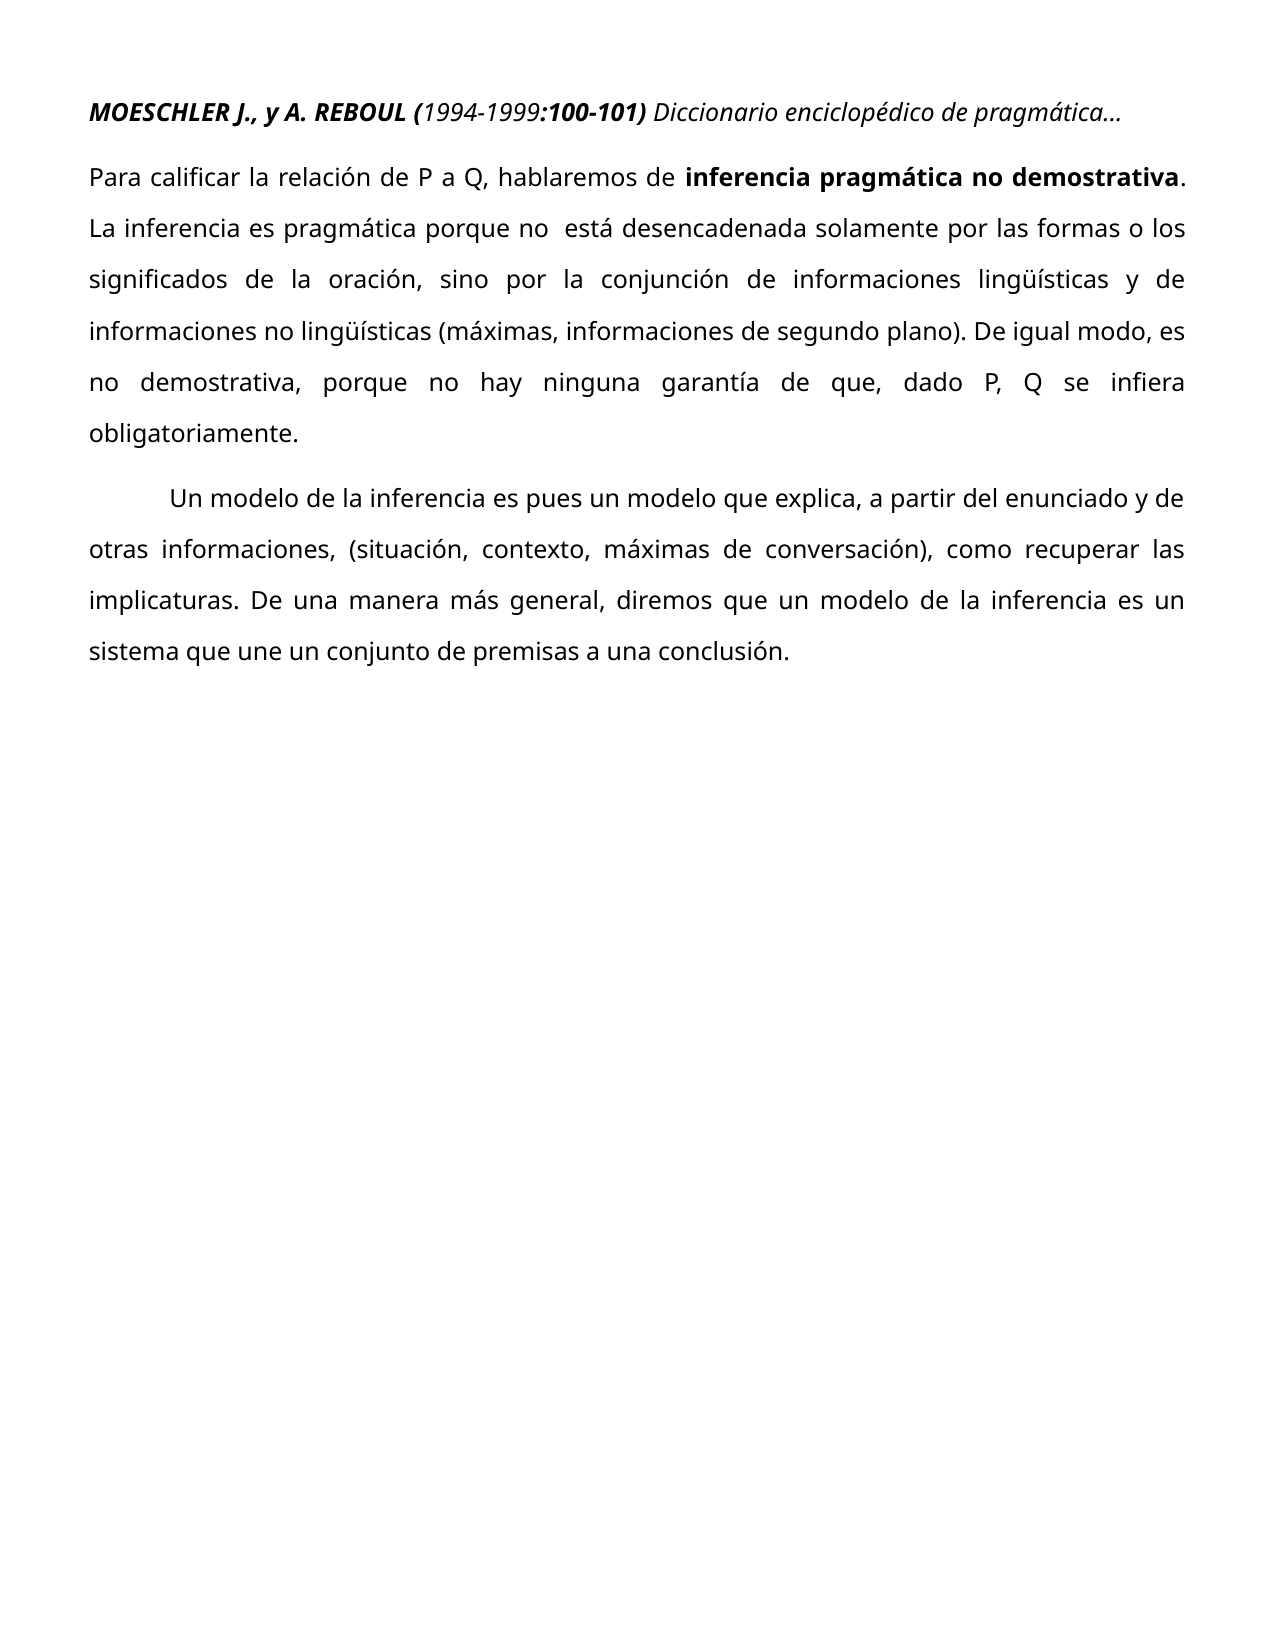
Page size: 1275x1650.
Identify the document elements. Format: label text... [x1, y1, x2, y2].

text MOESCHLER J., y A. REBOUL (1994-1999:100-101) Diccionario enciclopédico de pragmática... [88, 94, 1186, 128]
text Un modelo de la inferencia es pues un modelo que explica, a partir del enunciado y de otras informaciones, (situación, contexto, máximas de conversación), como recuperar las implicaturas. De una manera más general, diremos que un modelo de la inferencia es un sistema que une un conjunto de premisas a una conclusión. [88, 481, 1186, 668]
text Para calificar la relación de P a Q, hablaremos de inferencia pragmática no demostrativa. La inferencia es pragmática porque no está desencadenada solamente por las formas o los significados de la oración, sino por la conjunción de informaciones lingüísticas y de informaciones no lingüísticas (máximas, informaciones de segundo plano). De igual modo, es no demostrativa, porque no hay ninguna garantía de que, dado P, Q se infiera obligatoriamente. [88, 160, 1186, 449]
